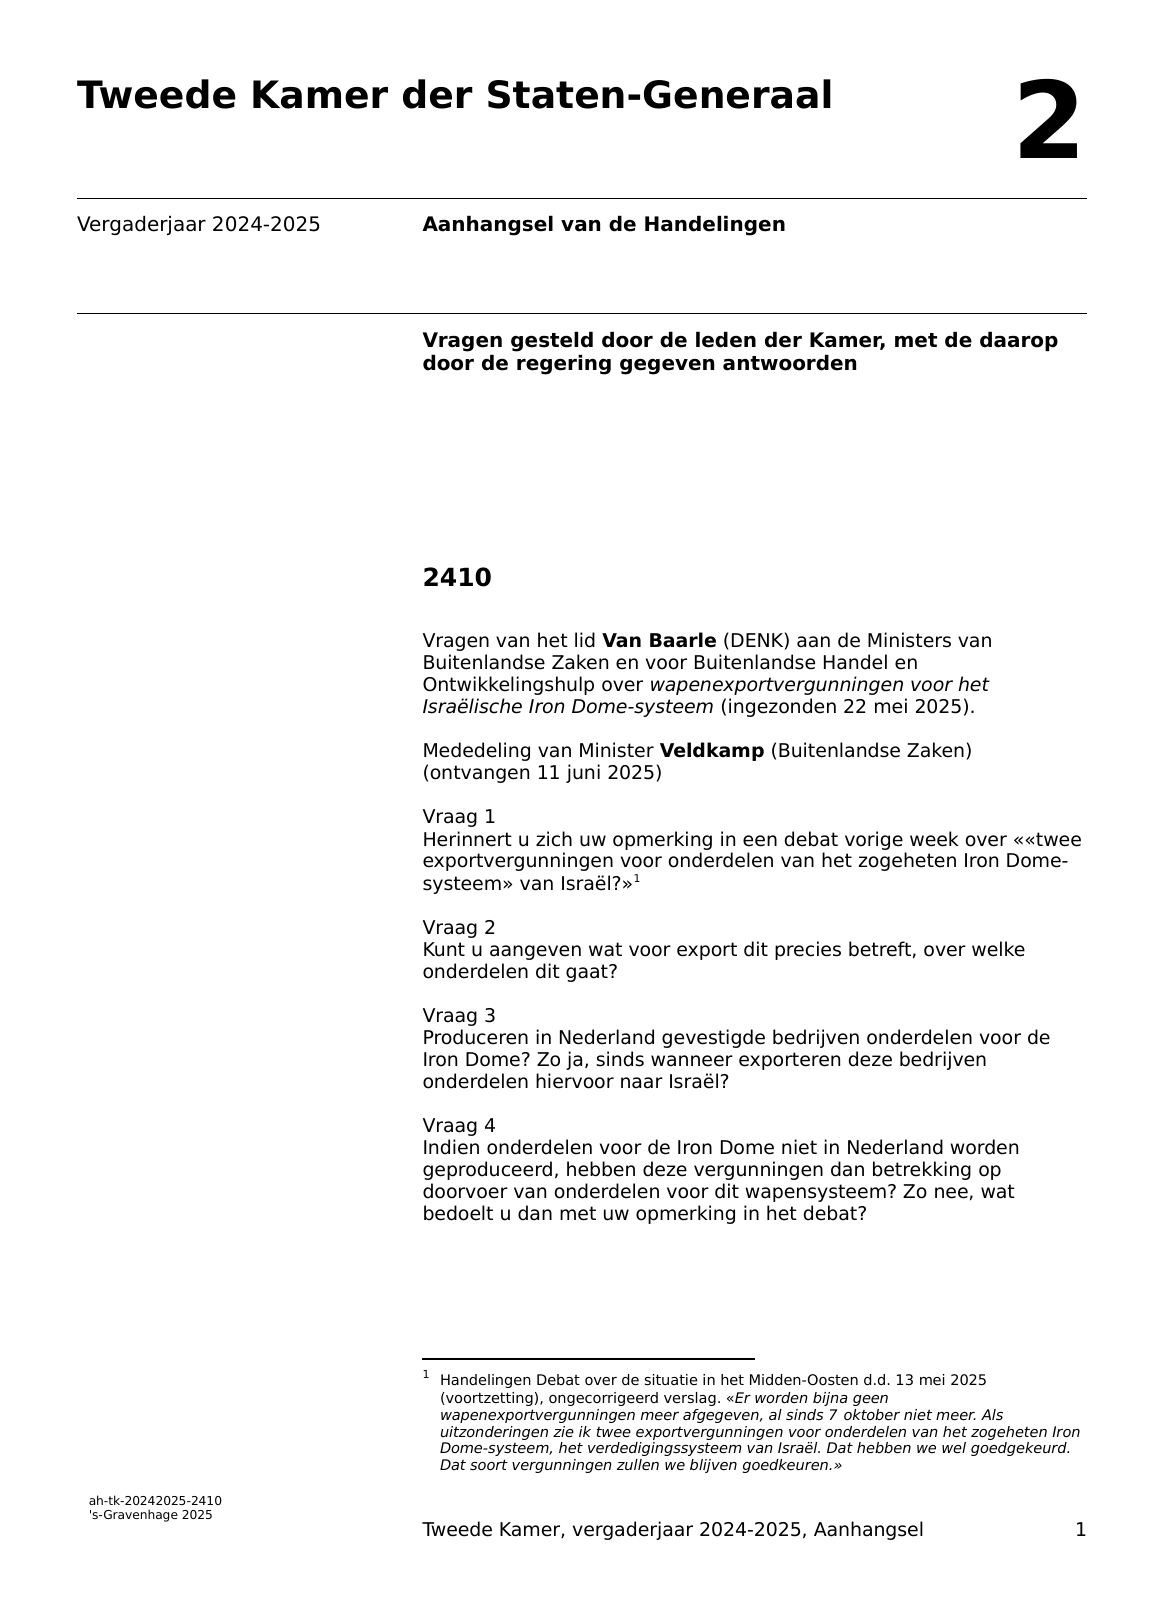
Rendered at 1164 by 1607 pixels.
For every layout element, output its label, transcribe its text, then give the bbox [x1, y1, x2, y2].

table_cell [77, 314, 422, 375]
text Indien onderdelen voor de Iron Dome niet in Nederland worden geproduceerd, hebben deze vergunningen dan betrekking op doorvoer van onderdelen voor dit wapensysteem? Zo nee, wat bedoelt u dan met uw opmerking in het debat? [422, 1137, 1087, 1225]
table_header 2 [886, 59, 1087, 198]
text Handelingen Debat over de situatie in het Midden-Oosten d.d. 13 mei 2025 (voortzetting), ongecorrigeerd verslag. «Er worden bijna geen wapenexportvergunningen meer afgegeven, al sinds 7 oktober niet meer. Als uitzonderingen zie ik twee exportvergunningen voor onderdelen van het zogeheten Iron Dome-systeem, het verdedigingssysteem van Israël. Dat hebben we wel goedgekeurd. Dat soort vergunningen zullen we blijven goedkeuren.» [422, 1368, 1087, 1474]
text Kunt u aangeven wat voor export dit precies betreft, over welke onderdelen dit gaat? [422, 938, 1087, 982]
text ah-tk-20242025-2410 [88, 1494, 323, 1508]
text Produceren in Nederland gevestigde bedrijven onderdelen voor de Iron Dome? Zo ja, sinds wanneer exporteren deze bedrijven onderdelen hiervoor naar Israël? [422, 1027, 1087, 1093]
text 's-Gravenhage 2025 [88, 1508, 323, 1522]
table_header Tweede Kamer der Staten-Generaal [77, 59, 886, 198]
text Vraag 2 [422, 917, 1087, 938]
text Vraag 3 [422, 1005, 1087, 1027]
text Vraag 4 [422, 1115, 1087, 1137]
text Vraag 1 [422, 806, 1087, 828]
text Mededeling van Minister Veldkamp (Buitenlandse Zaken) (ontvangen 11 juni 2025) [422, 740, 1087, 784]
text Herinnert u zich uw opmerking in een debat vorige week over ««twee exportvergunningen voor onderdelen van het zogeheten Iron Dome-systeem» van Israël?» [422, 828, 1087, 894]
table_cell Aanhangsel van de Handelingen [422, 199, 1087, 313]
table_cell Vragen gesteld door de leden der Kamer, met de daarop door de regering gegeven antwoorden [422, 314, 1087, 375]
text 2410 [422, 563, 1087, 592]
table_cell Vergaderjaar 2024-2025 [77, 199, 422, 313]
text Vragen van het lid Van Baarle (DENK) aan de Ministers van Buitenlandse Zaken en voor Buitenlandse Handel en Ontwikkelingshulp over wapenexportvergunningen voor het Israëlische Iron Dome-systeem (ingezonden 22 mei 2025). [422, 630, 1087, 718]
